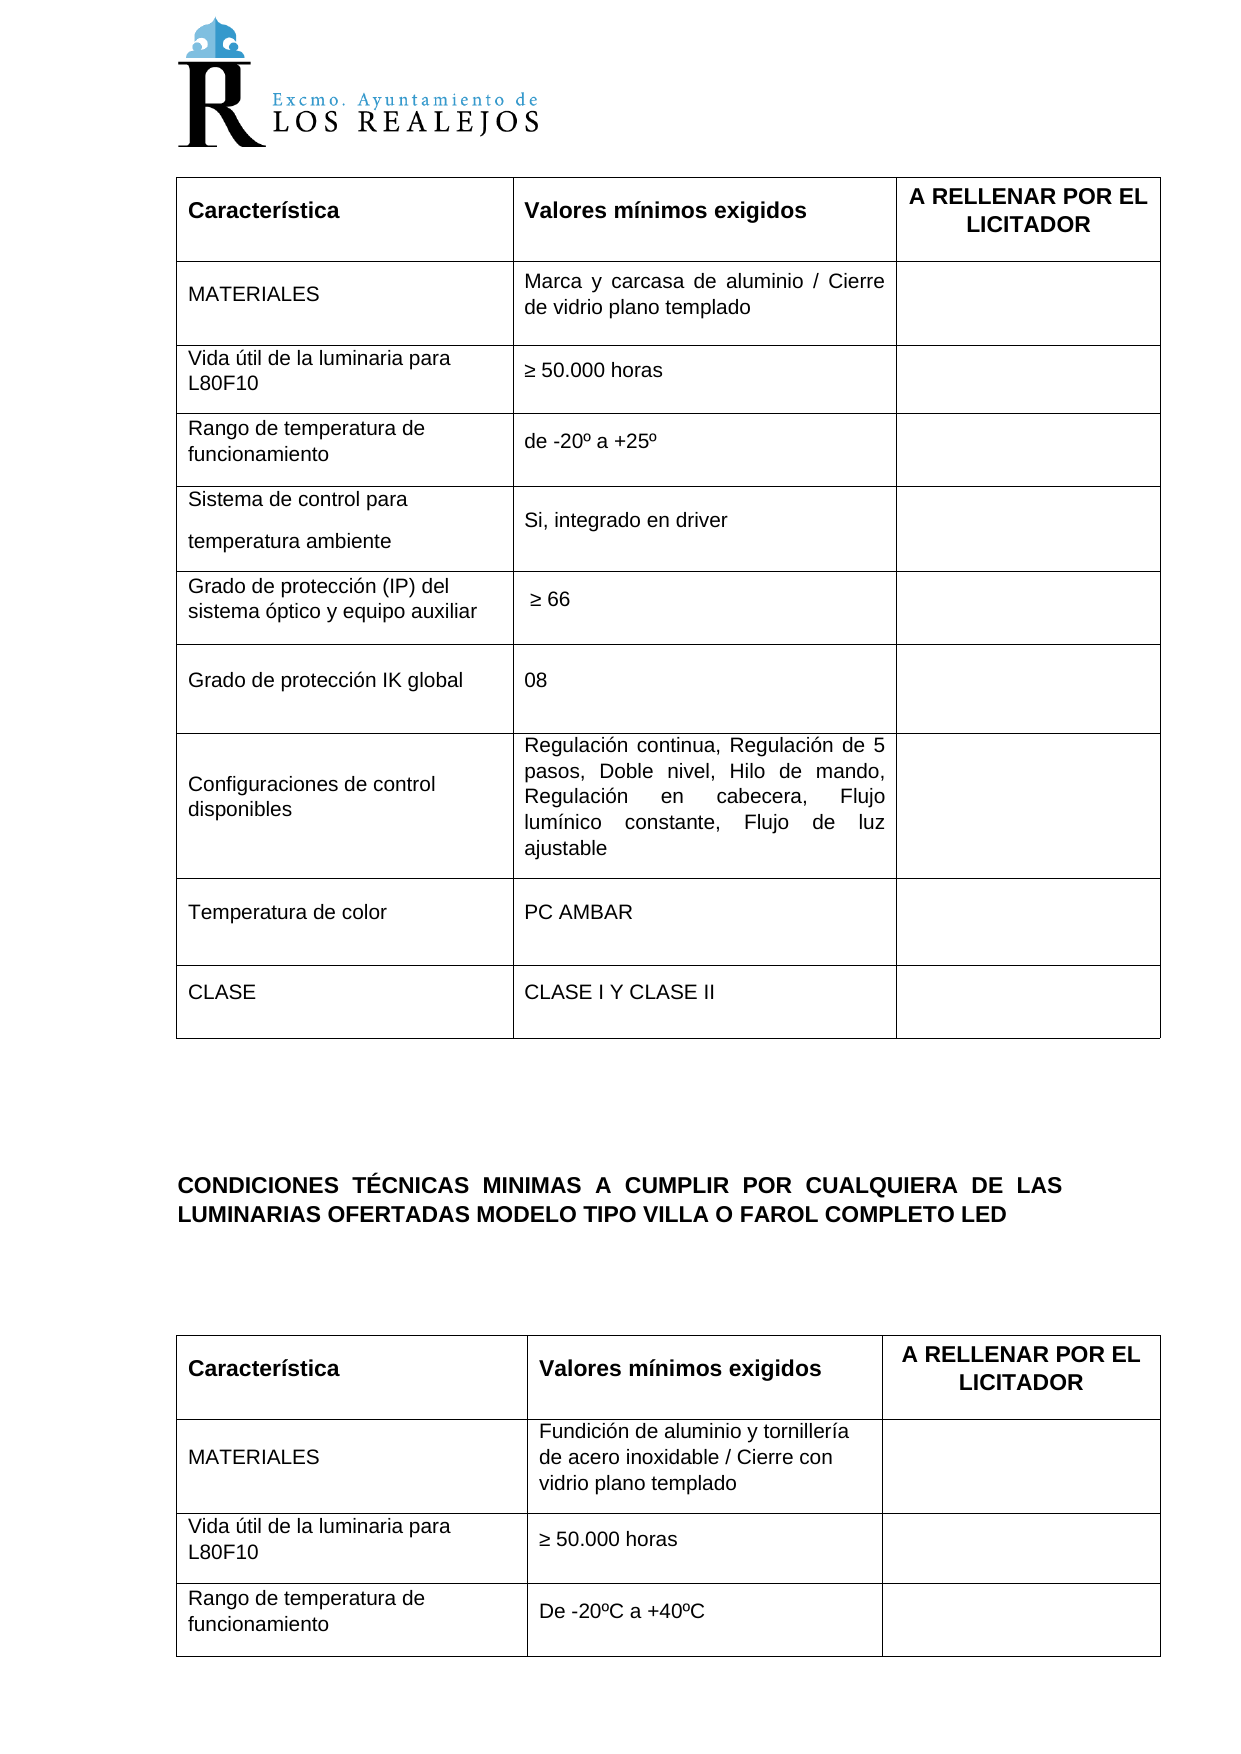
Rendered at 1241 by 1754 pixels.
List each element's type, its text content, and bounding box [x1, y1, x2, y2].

table_cell [883, 1584, 1160, 1656]
table_cell [897, 645, 1160, 732]
table_cell [897, 734, 1160, 878]
table_header A RELLENAR POR EL LICITADOR [897, 178, 1160, 261]
table_header Característica [177, 178, 513, 261]
table_header A RELLENAR POR EL LICITADOR [883, 1336, 1160, 1419]
table_cell MATERIALES [177, 1420, 527, 1513]
table_cell PC AMBAR [514, 879, 896, 964]
table_cell Temperatura de color [177, 879, 513, 964]
table_cell Grado de protección (IP) del sistema óptico y equipo auxiliar [177, 572, 513, 644]
table_cell de -20º a +25º [514, 414, 896, 486]
table_cell Grado de protección IK global [177, 645, 513, 732]
table_cell [897, 572, 1160, 644]
table_cell [897, 414, 1160, 486]
table_cell [897, 487, 1160, 571]
text CONDICIONES TÉCNICAS MINIMAS A CUMPLIR POR CUALQUIERA DE LAS LUMINARIAS OFERTADAS MODELO TIPO VILLA O FAROL COMPLETO LED [177, 1172, 1063, 1227]
table_cell De -20ºC a +40ºC [528, 1584, 882, 1656]
table_header Valores mínimos exigidos [528, 1336, 882, 1419]
table_cell Sistema de control para temperatura ambiente [177, 487, 513, 571]
table_header Valores mínimos exigidos [514, 178, 896, 261]
table_cell MATERIALES [177, 262, 513, 345]
table_cell Fundición de aluminio y tornillería de acero inoxidable / Cierre con vidrio plano templado [528, 1420, 882, 1513]
table_cell ≥ 50.000 horas [514, 346, 896, 413]
table_cell CLASE I Y CLASE II [514, 966, 896, 1037]
table_cell Rango de temperatura de funcionamiento [177, 1584, 527, 1656]
table_header Característica [177, 1336, 527, 1419]
table_cell [883, 1420, 1160, 1513]
table_cell Regulación continua, Regulación de 5 pasos, Doble nivel, Hilo de mando, Regulación en cabecera, Flujo lumínico constante, Flujo de luz ajustable [514, 734, 896, 878]
table_cell ≥ 50.000 horas [528, 1514, 882, 1583]
table_cell 08 [514, 645, 896, 732]
table_cell [897, 879, 1160, 964]
table_cell Vida útil de la luminaria para L80F10 [177, 1514, 527, 1583]
table_cell [897, 262, 1160, 345]
table_cell Si, integrado en driver [514, 487, 896, 571]
table_cell Marca y carcasa de aluminio / Cierre de vidrio plano templado [514, 262, 896, 345]
table_cell Rango de temperatura de funcionamiento [177, 414, 513, 486]
table_cell [897, 966, 1160, 1037]
table_cell [883, 1514, 1160, 1583]
table_cell [897, 346, 1160, 413]
table_cell Configuraciones de control disponibles [177, 734, 513, 878]
table_cell Vida útil de la luminaria para L80F10 [177, 346, 513, 413]
table_cell CLASE [177, 966, 513, 1037]
table_cell ≥ 66 [514, 572, 896, 644]
